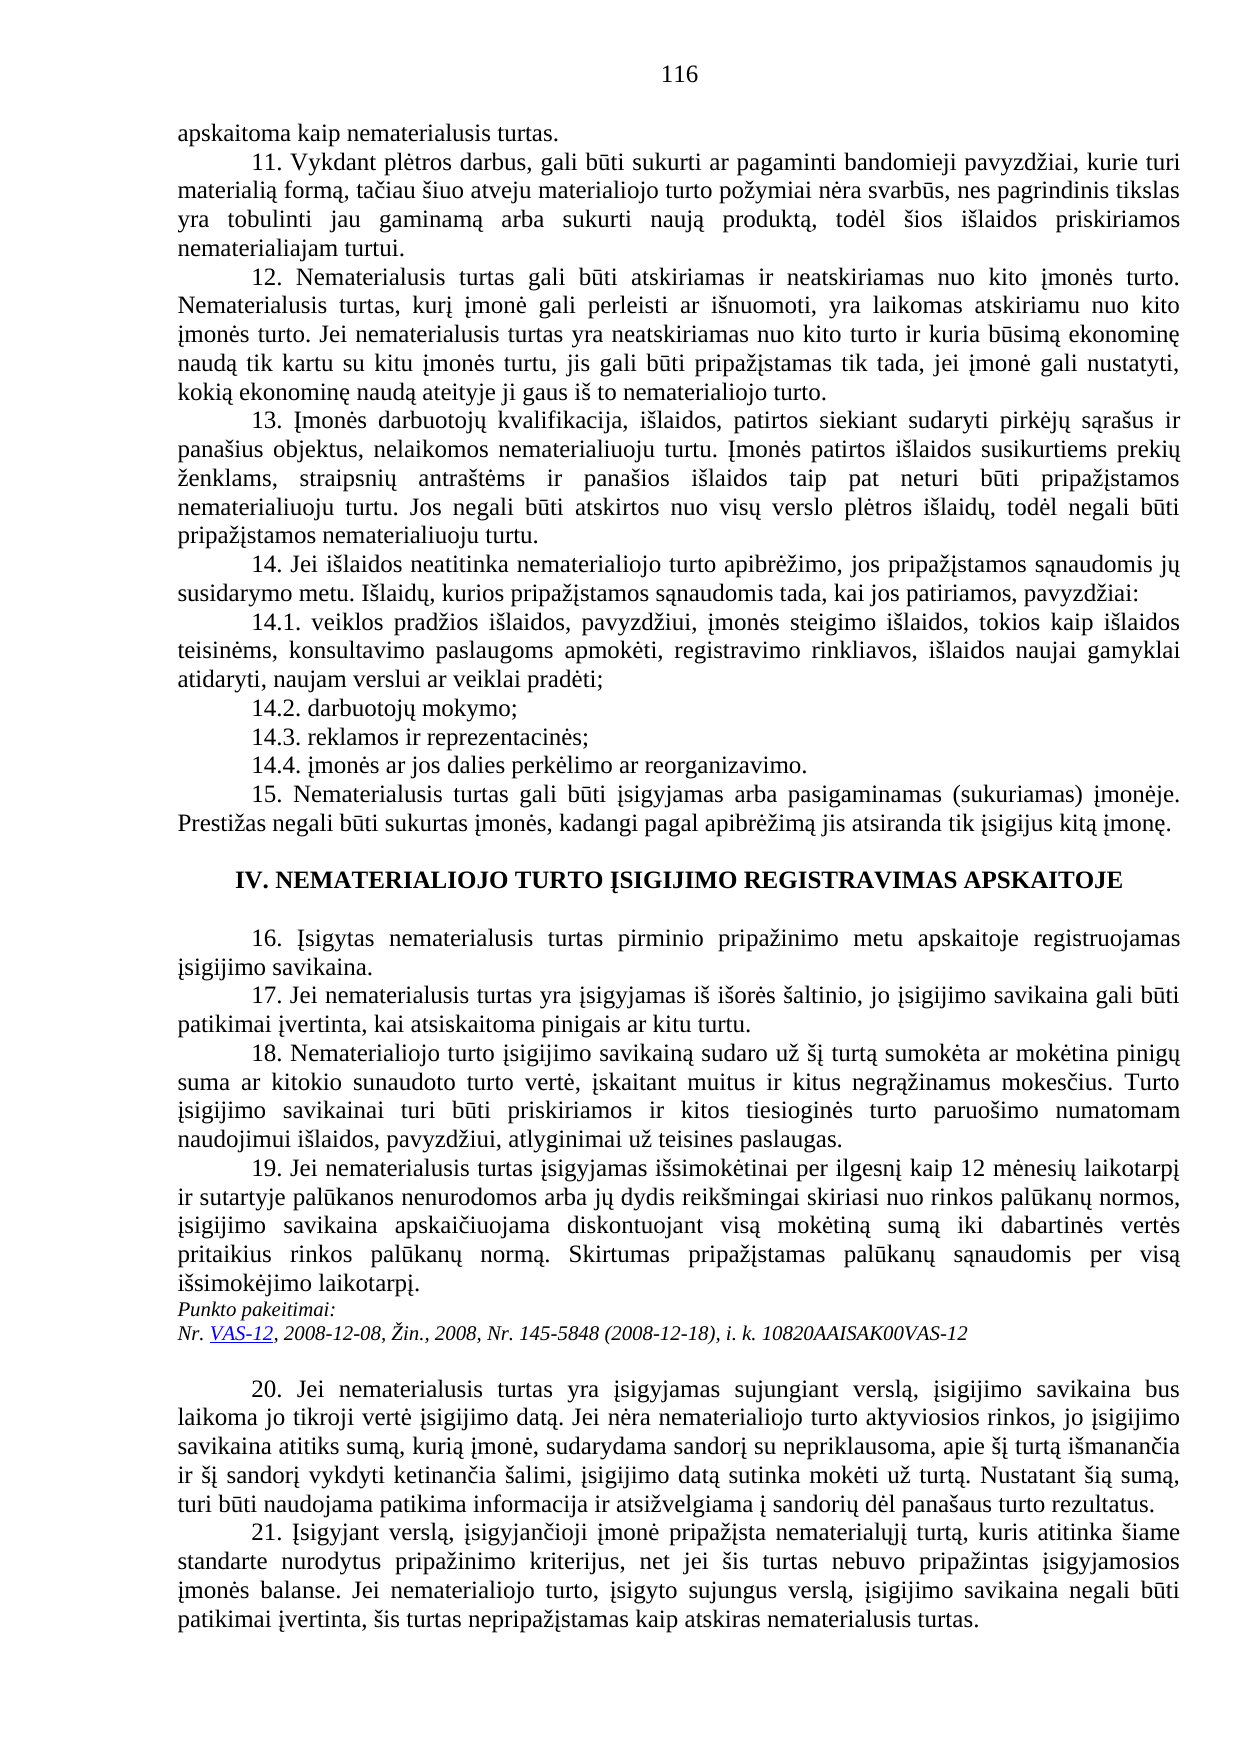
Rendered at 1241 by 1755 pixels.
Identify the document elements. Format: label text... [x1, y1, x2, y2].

text 14.2. darbuotojų mokymo; [177, 693, 1181, 722]
text 14. Jei išlaidos neatitinka nematerialiojo turto apibrėžimo, jos pripažįstamos sąnaudomis jų susidarymo metu. Išlaidų, kurios pripažįstamos sąnaudomis tada, kai jos patiriamos, pavyzdžiai: [177, 549, 1181, 607]
text 21. Įsigyjant verslą, įsigyjančioji įmonė pripažįsta nematerialųjį turtą, kuris atitinka šiame standarte nurodytus pripažinimo kriterijus, net jei šis turtas nebuvo pripažintas įsigyjamosios įmonės balanse. Jei nematerialiojo turto, įsigyto sujungus verslą, įsigijimo savikaina negali būti patikimai įvertinta, šis turtas nepripažįstamas kaip atskiras nematerialusis turtas. [177, 1517, 1181, 1632]
text 18. Nematerialiojo turto įsigijimo savikainą sudaro už šį turtą sumokėta ar mokėtina pinigų suma ar kitokio sunaudoto turto vertė, įskaitant muitus ir kitus negrąžinamus mokesčius. Turto įsigijimo savikainai turi būti priskiriamos ir kitos tiesioginės turto paruošimo numatomam naudojimui išlaidos, pavyzdžiui, atlyginimai už teisines paslaugas. [177, 1038, 1181, 1153]
text 15. Nematerialusis turtas gali būti įsigyjamas arba pasigaminamas (sukuriamas) įmonėje. Prestižas negali būti sukurtas įmonės, kadangi pagal apibrėžimą jis atsiranda tik įsigijus kitą įmonę. [177, 779, 1181, 837]
text 16. Įsigytas nematerialusis turtas pirminio pripažinimo metu apskaitoje registruojamas įsigijimo savikaina. [177, 923, 1181, 981]
text 14.3. reklamos ir reprezentacinės; [177, 722, 1181, 751]
text 13. Įmonės darbuotojų kvalifikacija, išlaidos, patirtos siekiant sudaryti pirkėjų sąrašus ir panašius objektus, nelaikomos nematerialiuoju turtu. Įmonės patirtos išlaidos susikurtiems prekių ženklams, straipsnių antraštėms ir panašios išlaidos taip pat neturi būti pripažįstamos nematerialiuoju turtu. Jos negali būti atskirtos nuo visų verslo plėtros išlaidų, todėl negali būti pripažįstamos nematerialiuoju turtu. [177, 406, 1181, 549]
text 14.1. veiklos pradžios išlaidos, pavyzdžiui, įmonės steigimo išlaidos, tokios kaip išlaidos teisinėms, konsultavimo paslaugoms apmokėti, registravimo rinkliavos, išlaidos naujai gamyklai atidaryti, naujam verslui ar veiklai pradėti; [177, 607, 1181, 693]
text Nr. VAS-12, 2008-12-08, Žin., 2008, Nr. 145-5848 (2008-12-18), i. k. 10820AAISAK00VAS-12 [177, 1321, 1181, 1345]
text 17. Jei nematerialusis turtas yra įsigyjamas iš išorės šaltinio, jo įsigijimo savikaina gali būti patikimai įvertinta, kai atsiskaitoma pinigais ar kitu turtu. [177, 981, 1181, 1038]
text Punkto pakeitimai: [177, 1297, 1181, 1321]
text 14.4. įmonės ar jos dalies perkėlimo ar reorganizavimo. [177, 751, 1181, 779]
text 20. Jei nematerialusis turtas yra įsigyjamas sujungiant verslą, įsigijimo savikaina bus laikoma jo tikroji vertė įsigijimo datą. Jei nėra nematerialiojo turto aktyviosios rinkos, jo įsigijimo savikaina atitiks sumą, kurią įmonė, sudarydama sandorį su nepriklausoma, apie šį turtą išmanančia ir šį sandorį vykdyti ketinančia šalimi, įsigijimo datą sutinka mokėti už turtą. Nustatant šią sumą, turi būti naudojama patikima informacija ir atsižvelgiama į sandorių dėl panašaus turto rezultatus. [177, 1374, 1181, 1517]
text 12. Nematerialusis turtas gali būti atskiriamas ir neatskiriamas nuo kito įmonės turto. Nematerialusis turtas, kurį įmonė gali perleisti ar išnuomoti, yra laikomas atskiriamu nuo kito įmonės turto. Jei nematerialusis turtas yra neatskiriamas nuo kito turto ir kuria būsimą ekonominę naudą tik kartu su kitu įmonės turtu, jis gali būti pripažįstamas tik tada, jei įmonė gali nustatyti, kokią ekonominę naudą ateityje ji gaus iš to nematerialiojo turto. [177, 262, 1181, 406]
text IV. NEMATERIALIOJO TURTO ĮSIGIJIMO REGISTRAVIMAS APSKAITOJE [177, 866, 1181, 894]
text 11. Vykdant plėtros darbus, gali būti sukurti ar pagaminti bandomieji pavyzdžiai, kurie turi materialią formą, tačiau šiuo atveju materialiojo turto požymiai nėra svarbūs, nes pagrindinis tikslas yra tobulinti jau gaminamą arba sukurti naują produktą, todėl šios išlaidos priskiriamos nematerialiajam turtui. [177, 147, 1181, 262]
text apskaitoma kaip nematerialusis turtas. [177, 118, 1181, 147]
text 19. Jei nematerialusis turtas įsigyjamas išsimokėtinai per ilgesnį kaip 12 mėnesių laikotarpį ir sutartyje palūkanos nenurodomos arba jų dydis reikšmingai skiriasi nuo rinkos palūkanų normos, įsigijimo savikaina apskaičiuojama diskontuojant visą mokėtiną sumą iki dabartinės vertės pritaikius rinkos palūkanų normą. Skirtumas pripažįstamas palūkanų sąnaudomis per visą išsimokėjimo laikotarpį. [177, 1153, 1181, 1297]
